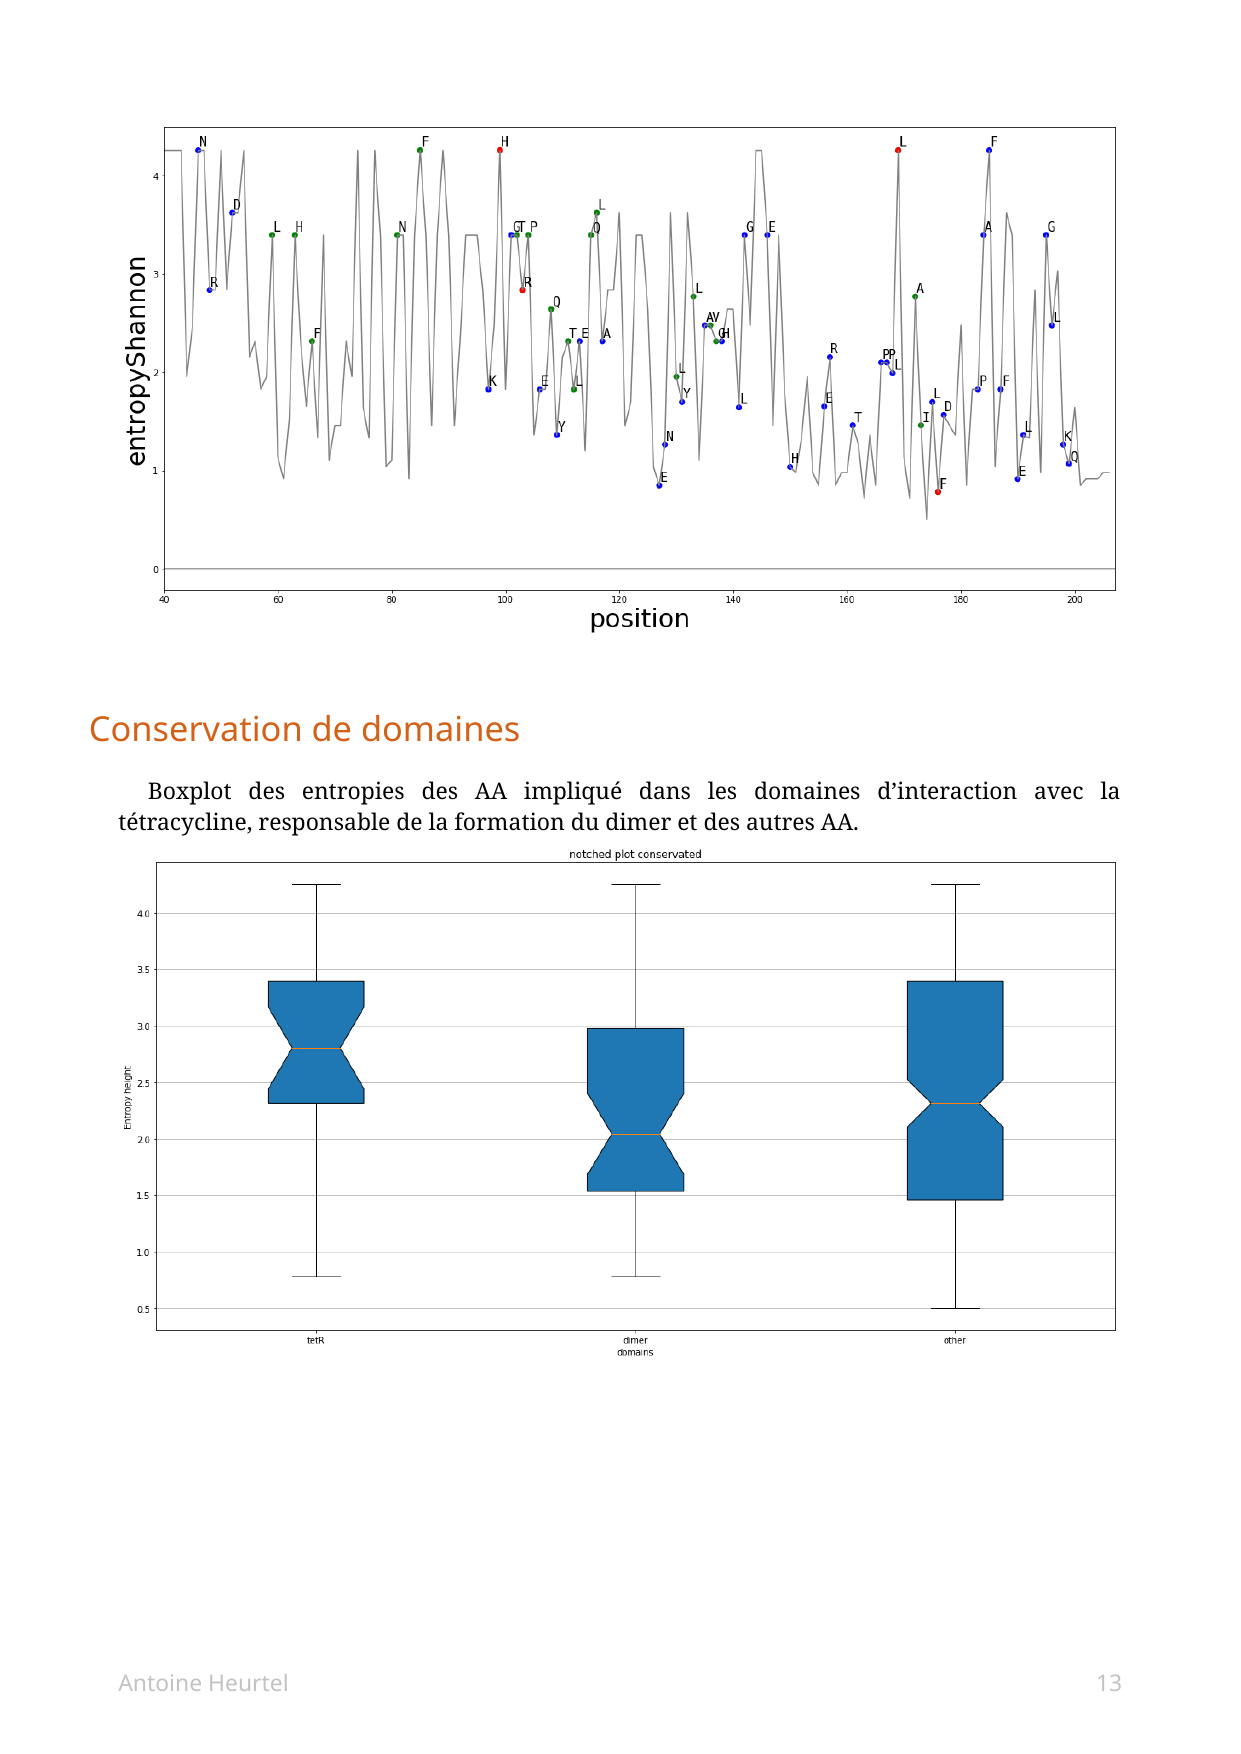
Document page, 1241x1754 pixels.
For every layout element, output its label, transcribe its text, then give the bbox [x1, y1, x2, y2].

picture [118, 843, 1123, 1362]
subtitle Conservation de domaines [89, 704, 1122, 751]
text Boxplot des entropies des AA impliqué dans les domaines d’interaction avec la tétracycline, responsable de la formation du dimer et des autres AA. [118, 775, 1122, 838]
picture [118, 118, 1123, 638]
